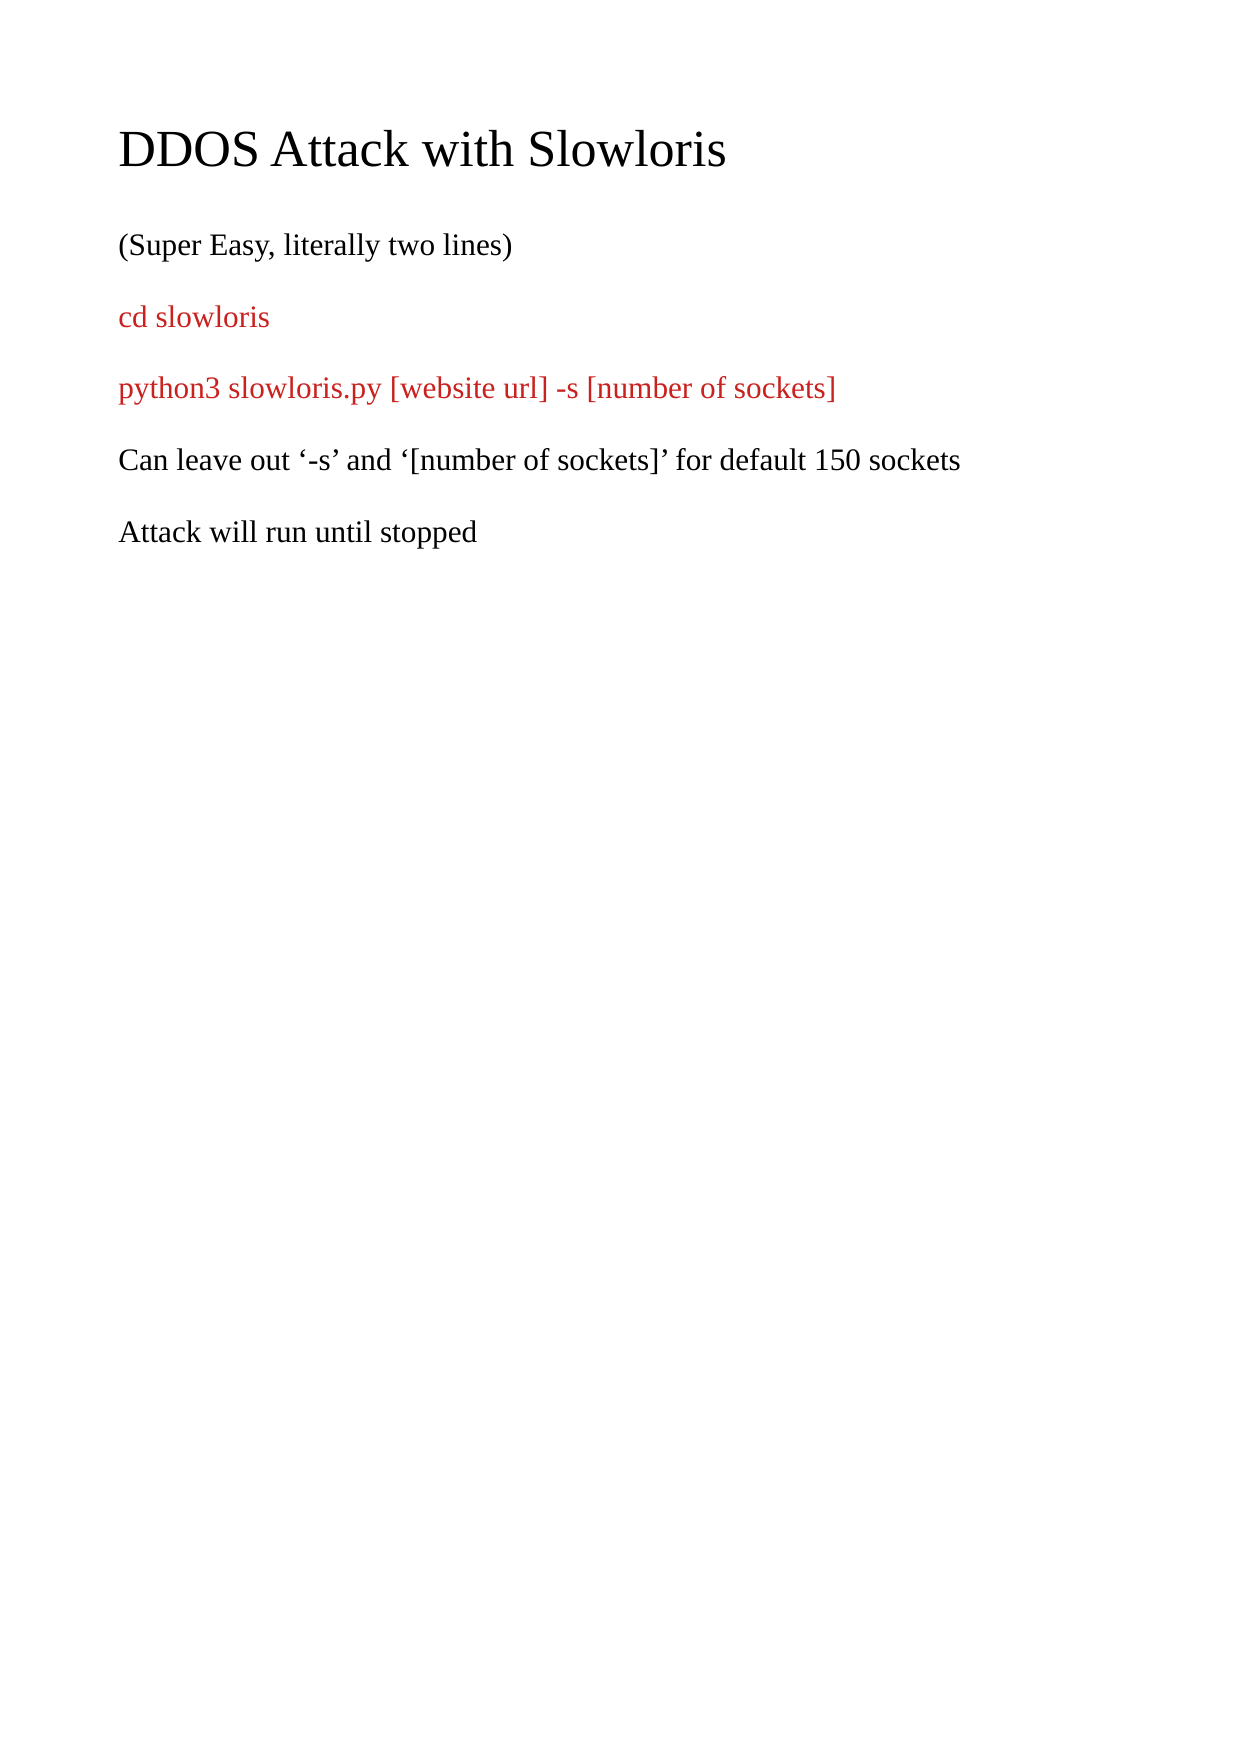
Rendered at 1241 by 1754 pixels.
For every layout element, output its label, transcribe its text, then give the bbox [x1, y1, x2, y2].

text DDOS Attack with Slowloris [118, 118, 1122, 178]
text cd slowloris [118, 298, 1122, 334]
text Can leave out ‘-s’ and ‘[number of sockets]’ for default 150 sockets [118, 442, 1122, 477]
text (Super Easy, literally two lines) [118, 226, 1122, 262]
text python3 slowloris.py [website url] -s [number of sockets] [118, 370, 1122, 406]
text Attack will run until stopped [118, 513, 1122, 549]
